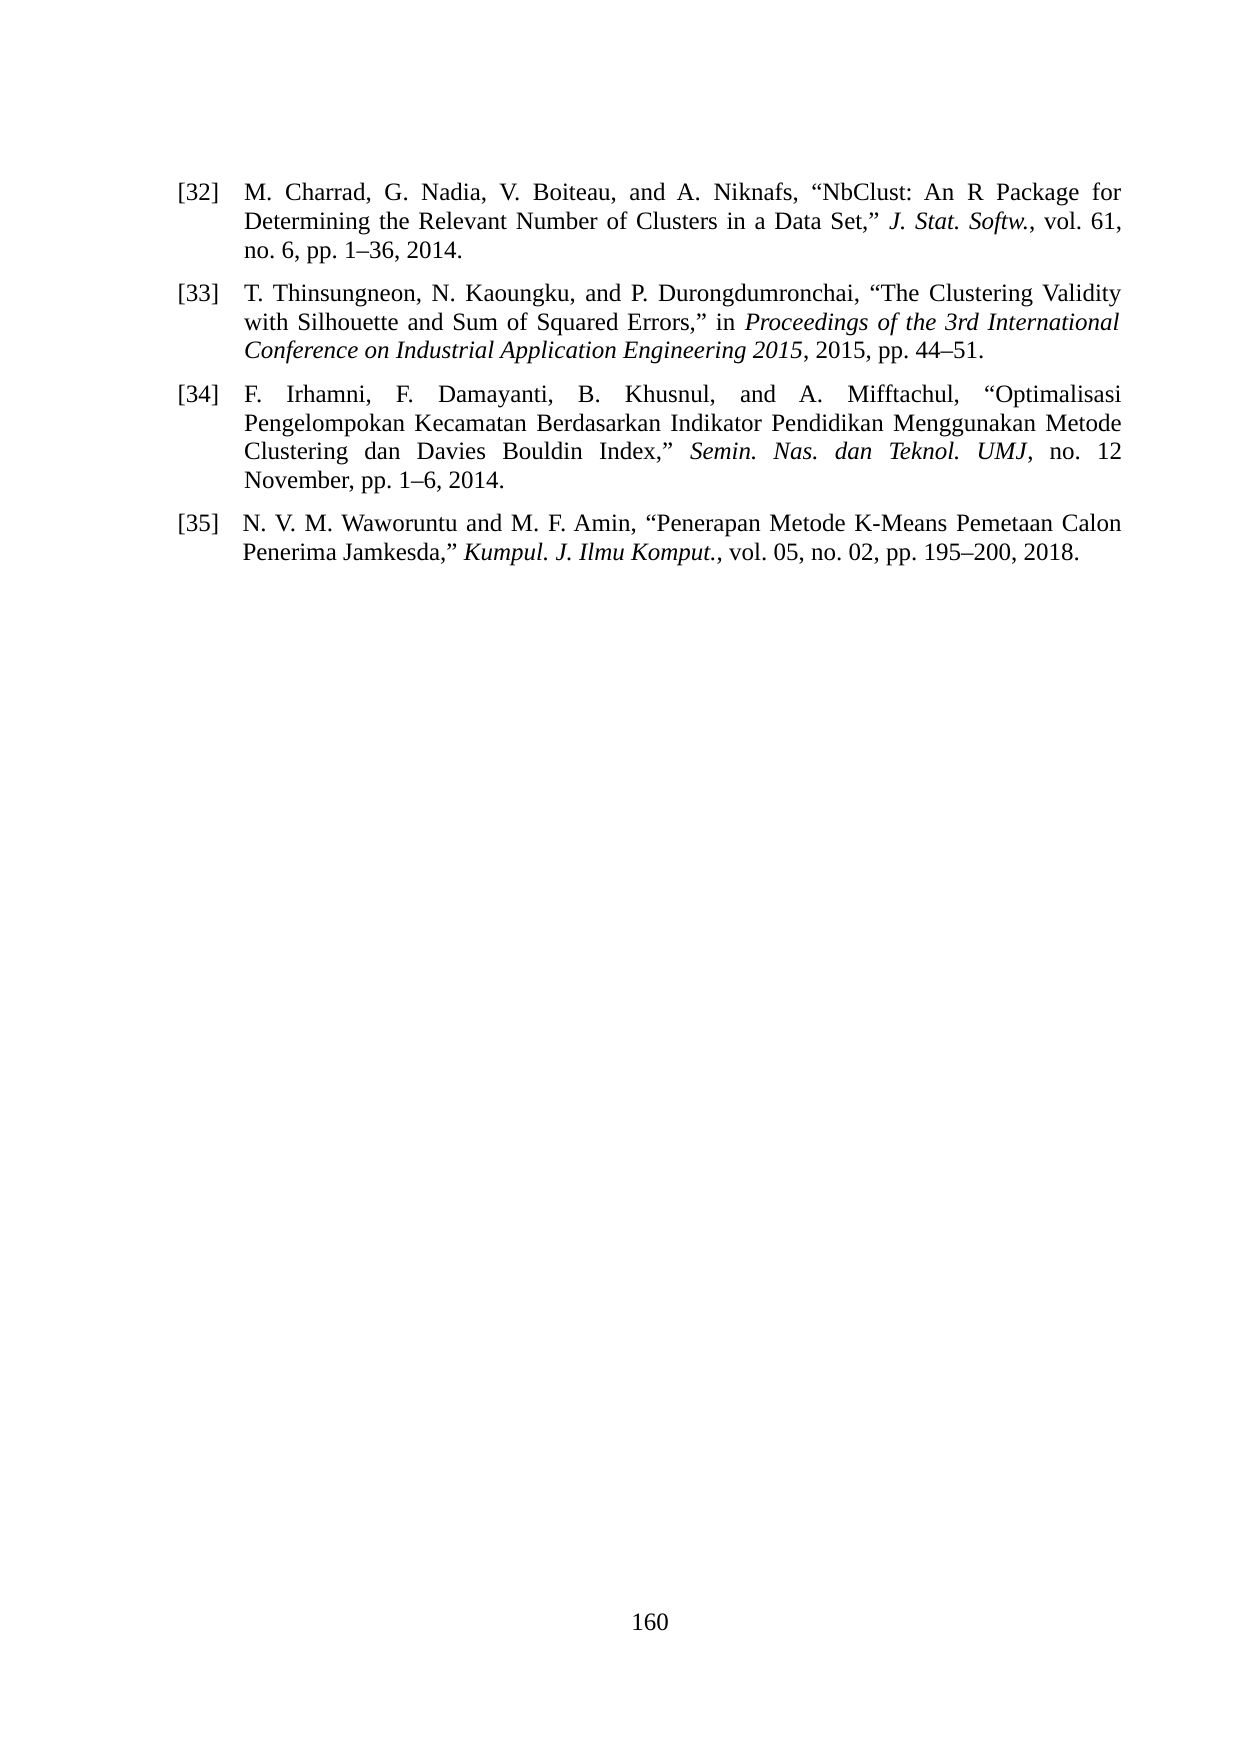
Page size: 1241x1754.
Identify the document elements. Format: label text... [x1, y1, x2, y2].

text [33] T. Thinsungneon, N. Kaoungku, and P. Durongdumronchai, “The Clustering Validity with Silhouette and Sum of Squared Errors,” in Proceedings of the 3rd International Conference on Industrial Application Engineering 2015, 2015, pp. 44–51. [177, 278, 1122, 364]
text [34] F. Irhamni, F. Damayanti, B. Khusnul, and A. Mifftachul, “Optimalisasi Pengelompokan Kecamatan Berdasarkan Indikator Pendidikan Menggunakan Metode Clustering dan Davies Bouldin Index,” Semin. Nas. dan Teknol. UMJ, no. 12 November, pp. 1–6, 2014. [177, 379, 1122, 494]
text [32] M. Charrad, G. Nadia, V. Boiteau, and A. Niknafs, “NbClust: An R Package for Determining the Relevant Number of Clusters in a Data Set,” J. Stat. Softw., vol. 61, no. 6, pp. 1–36, 2014. [177, 177, 1122, 263]
text [35] N. V. M. Waworuntu and M. F. Amin, “Penerapan Metode K-Means Pemetaan Calon Penerima Jamkesda,” Kumpul. J. Ilmu Komput., vol. 05, no. 02, pp. 195–200, 2018. [177, 508, 1122, 566]
